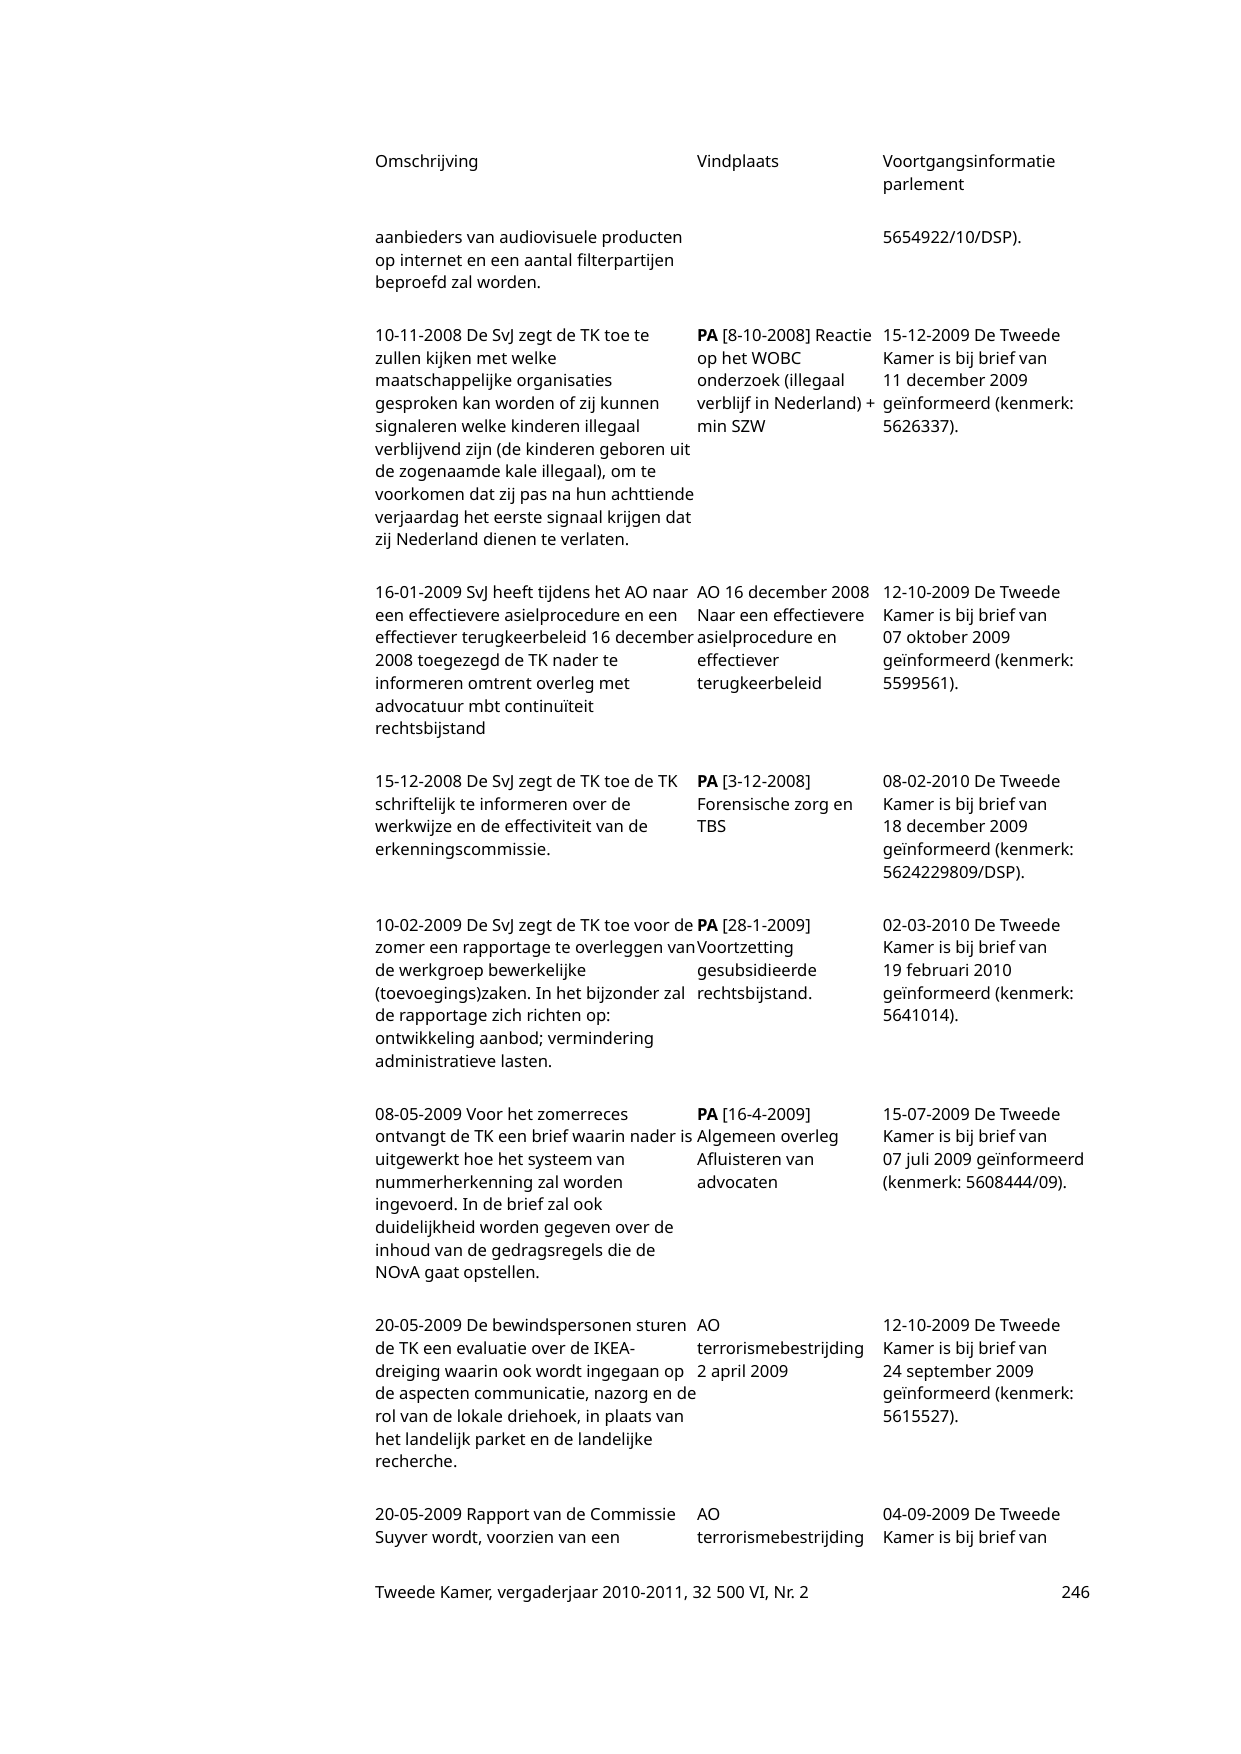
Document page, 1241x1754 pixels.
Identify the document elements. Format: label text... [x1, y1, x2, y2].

table_cell 08-05-2009 Voor het zomerreces ontvangt de TK een brief waarin nader is uitgewerkt hoe het systeem van nummerherkenning zal worden ingevoerd. In de brief zal ook duidelijkheid worden gegeven over de inhoud van de gedragsregels die de NOvA gaat opstellen. [375, 1102, 697, 1314]
table_cell 15-07-2009 De Tweede Kamer is bij brief van 07 juli 2009 geïnformeerd (kenmerk: 5608444/09). [883, 1102, 1090, 1314]
table_cell 02-03-2010 De Tweede Kamer is bij brief van 19 februari 2010 geïnformeerd (kenmerk: 5641014). [883, 913, 1090, 1102]
table_cell 08-02-2010 De Tweede Kamer is bij brief van 18 december 2009 geïnformeerd (kenmerk: 5624229809/DSP). [883, 770, 1090, 913]
table_cell AO 16 december 2008 Naar een effectievere asielprocedure en effectiever terugkeerbeleid [697, 581, 883, 769]
table_cell 5654922/10/DSP). [883, 225, 1090, 323]
table_cell PA [8-10-2008] Reactie op het WOBC onderzoek (illegaal verblijf in Nederland) + min SZW [697, 324, 883, 581]
table_header Vindplaats [697, 150, 883, 225]
table_cell [697, 225, 883, 323]
table_header Omschrijving [375, 150, 697, 225]
table_cell 10-02-2009 De SvJ zegt de TK toe voor de zomer een rapportage te overleggen van de werkgroep bewerkelijke (toevoegings)zaken. In het bijzonder zal de rapportage zich richten op: ontwikkeling aanbod; vermindering administratieve lasten. [375, 913, 697, 1102]
table_cell PA [16-4-2009] Algemeen overleg Afluisteren van advocaten [697, 1102, 883, 1314]
table_cell 12-10-2009 De Tweede Kamer is bij brief van 24 september 2009 geïnformeerd (kenmerk: 5615527). [883, 1314, 1090, 1503]
table_cell 16-01-2009 SvJ heeft tijdens het AO naar een effectievere asielprocedure en een effectiever terugkeerbeleid 16 december 2008 toegezegd de TK nader te informeren omtrent overleg met advocatuur mbt continuïteit rechtsbijstand [375, 581, 697, 769]
table_cell 20-05-2009 Rapport van de Commissie Suyver wordt, voorzien van een [375, 1503, 697, 1548]
table_cell AO terrorismebestrijding [697, 1503, 883, 1548]
table_cell 15-12-2009 De Tweede Kamer is bij brief van 11 december 2009 geïnformeerd (kenmerk: 5626337). [883, 324, 1090, 581]
table_header Voortgangsinformatie parlement [883, 150, 1090, 225]
table_cell aanbieders van audiovisuele producten op internet en een aantal filterpartijen beproefd zal worden. [375, 225, 697, 323]
table_cell 12-10-2009 De Tweede Kamer is bij brief van 07 oktober 2009 geïnformeerd (kenmerk: 5599561). [883, 581, 1090, 769]
table_cell AO terrorismebestrijding 2 april 2009 [697, 1314, 883, 1503]
table_cell 20-05-2009 De bewindspersonen sturen de TK een evaluatie over de IKEA-dreiging waarin ook wordt ingegaan op de aspecten communicatie, nazorg en de rol van de lokale driehoek, in plaats van het landelijk parket en de landelijke recherche. [375, 1314, 697, 1503]
table_cell PA [28-1-2009] Voortzetting gesubsidieerde rechtsbijstand. [697, 913, 883, 1102]
table_cell PA [3-12-2008] Forensische zorg en TBS [697, 770, 883, 913]
table_cell 15-12-2008 De SvJ zegt de TK toe de TK schriftelijk te informeren over de werkwijze en de effectiviteit van de erkenningscommissie. [375, 770, 697, 913]
table_cell 04-09-2009 De Tweede Kamer is bij brief van [883, 1503, 1090, 1548]
table_cell 10-11-2008 De SvJ zegt de TK toe te zullen kijken met welke maatschappelijke organisaties gesproken kan worden of zij kunnen signaleren welke kinderen illegaal verblijvend zijn (de kinderen geboren uit de zogenaamde kale illegaal), om te voorkomen dat zij pas na hun achttiende verjaardag het eerste signaal krijgen dat zij Nederland dienen te verlaten. [375, 324, 697, 581]
